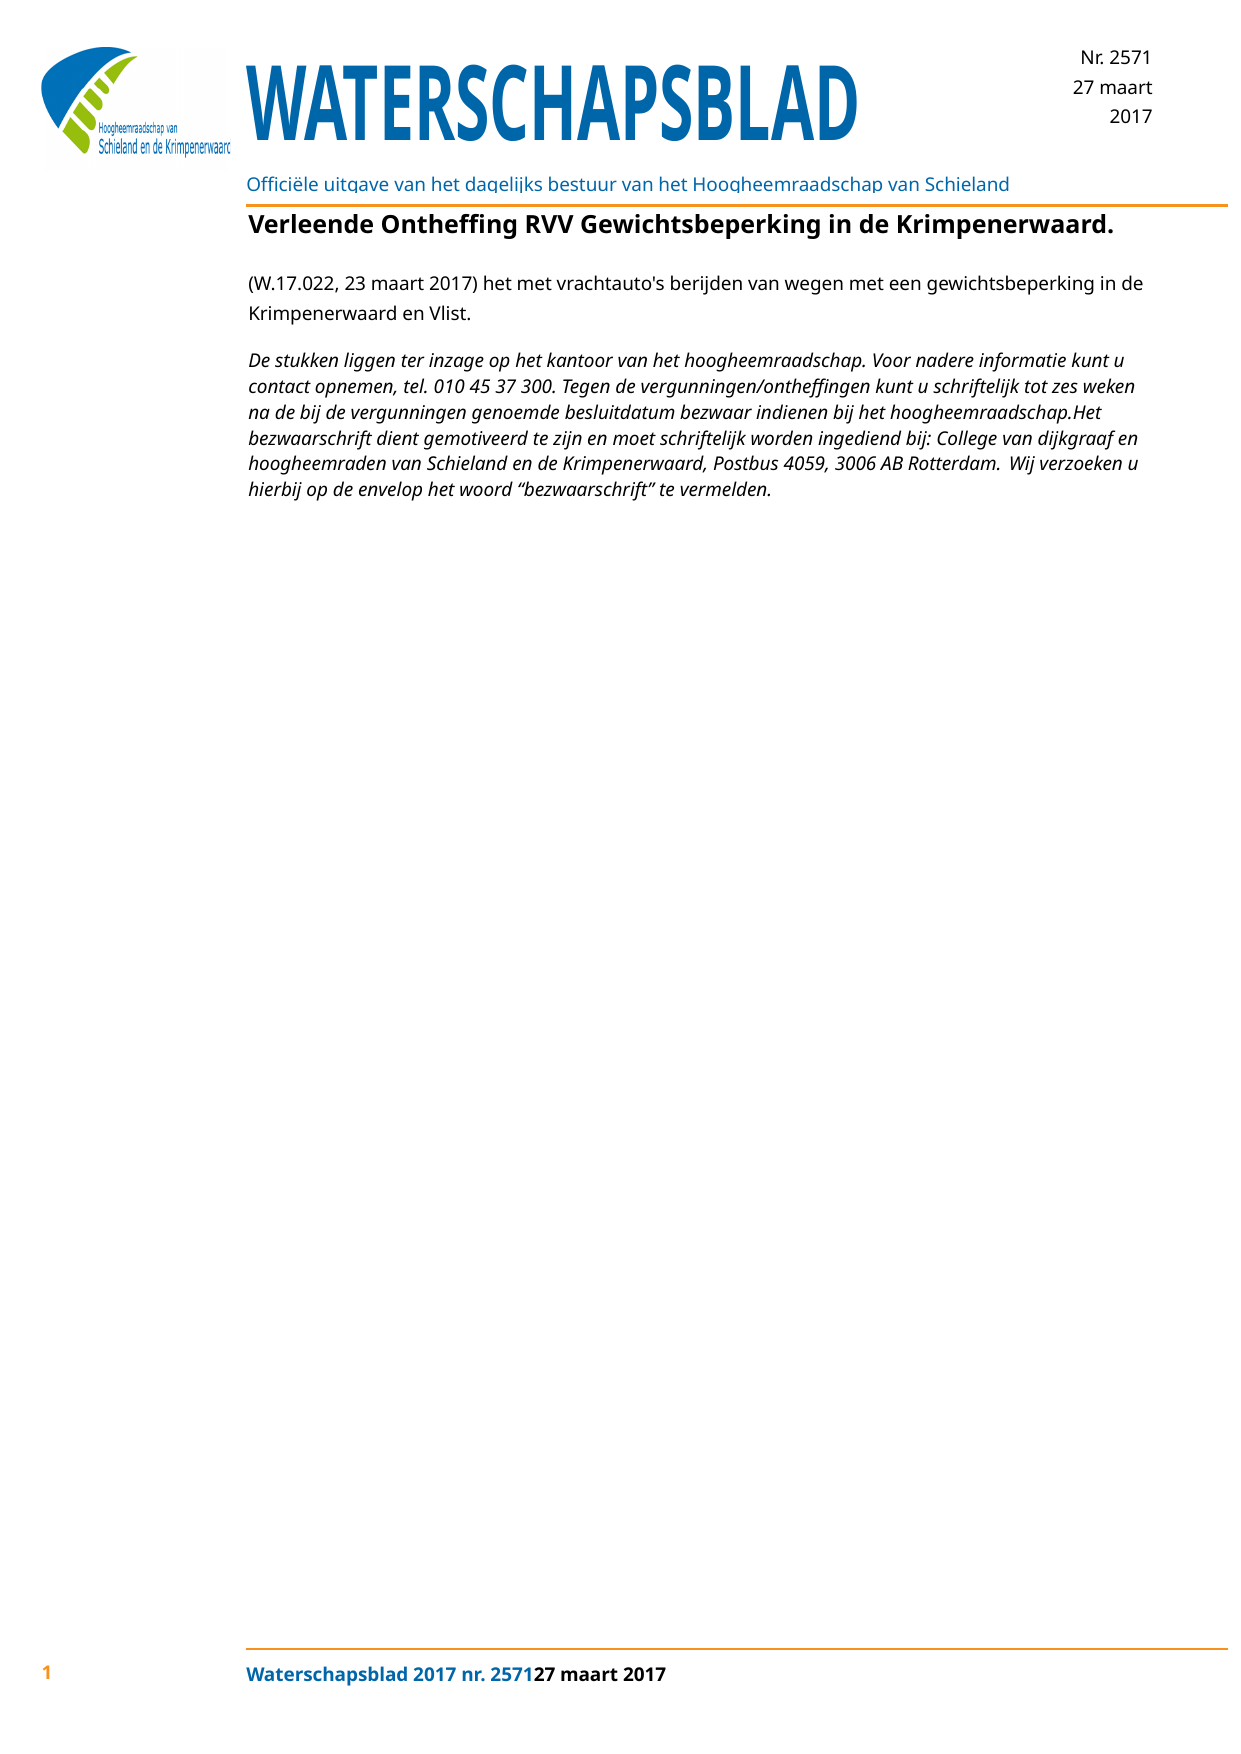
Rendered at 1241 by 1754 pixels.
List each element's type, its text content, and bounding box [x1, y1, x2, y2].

picture [41, 47, 231, 172]
text Verleende Ontheffing RVV Gewichtsbeperking in de Krimpenerwaard. [248, 207, 1152, 241]
text De stukken liggen ter inzage op het kantoor van het hoogheemraadschap. Voor nadere informatie kunt u contact opnemen, tel. 010 45 37 300. Tegen de vergunningen/ontheffingen kunt u schriftelijk tot zes weken na de bij de vergunningen genoemde besluitdatum bezwaar indienen bij het hoogheemraadschap.Het bezwaarschrift dient gemotiveerd te zijn en moet schriftelijk worden ingediend bij: College van dijkgraaf en hoogheemraden van Schieland en de Krimpenerwaard, Postbus 4059, 3006 AB Rotterdam. Wij verzoeken u hierbij op de envelop het woord “bezwaarschrift” te vermelden. [248, 348, 1152, 502]
text (W.17.022, 23 maart 2017) het met vrachtauto's berijden van wegen met een gewichtsbeperking in de Krimpenerwaard en Vlist. [248, 270, 1152, 326]
